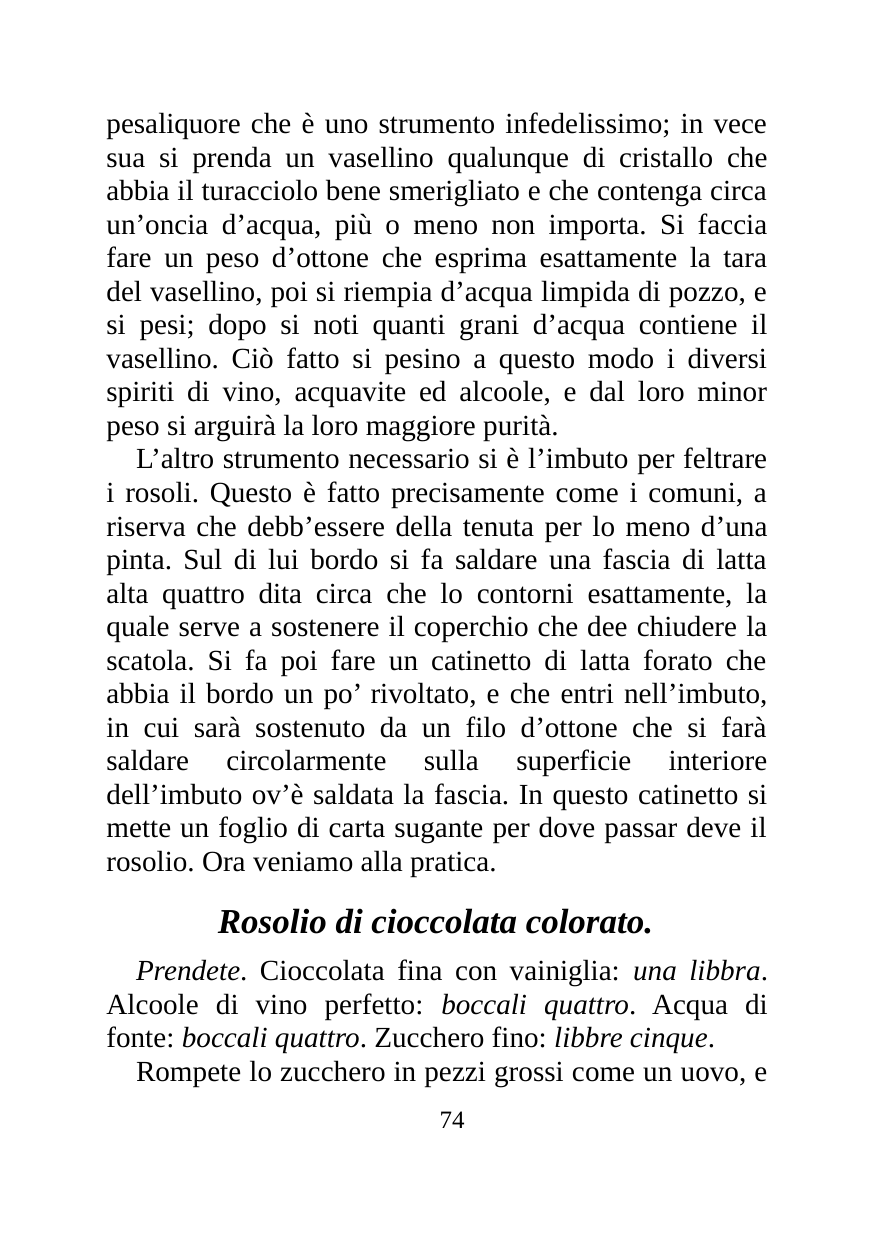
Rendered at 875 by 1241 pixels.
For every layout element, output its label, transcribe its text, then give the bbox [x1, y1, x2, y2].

text Prendete. Cioccolata fina con vainiglia: una libbra. Alcoole di vino perfetto: boccali quattro. Acqua di fonte: boccali quattro. Zucchero fino: libbre cinque. [106, 953, 768, 1054]
text Rompete lo zucchero in pezzi grossi come un uovo, e [106, 1054, 768, 1087]
text L’altro strumento necessario si è l’imbuto per feltrare i rosoli. Questo è fatto precisamente come i comuni, a riserva che debb’essere della tenuta per lo meno d’una pinta. Sul di lui bordo si fa saldare una fascia di latta alta quattro dita circa che lo contorni esattamente, la quale serve a sostenere il coperchio che dee chiudere la scatola. Si fa poi fare un catinetto di latta forato che abbia il bordo un po’ rivoltato, e che entri nell’imbuto, in cui sarà sostenuto da un filo d’ottone che si farà saldare circolarmente sulla superficie interiore dell’imbuto ov’è saldata la fascia. In questo catinetto si mette un foglio di carta sugante per dove passar deve il rosolio. Ora veniamo alla pratica. [106, 442, 768, 878]
text pesaliquore che è uno strumento infedelissimo; in vece sua si prenda un vasellino qualunque di cristallo che abbia il turacciolo bene smerigliato e che contenga circa un’oncia d’acqua, più o meno non importa. Si faccia fare un peso d’ottone che esprima esattamente la tara del vasellino, poi si riempia d’acqua limpida di pozzo, e si pesi; dopo si noti quanti grani d’acqua contiene il vasellino. Ciò fatto si pesino a questo modo i diversi spiriti di vino, acquavite ed alcoole, e dal loro minor peso si arguirà la loro maggiore purità. [106, 106, 768, 442]
subtitle Rosolio di cioccolata colorato. [106, 901, 768, 942]
